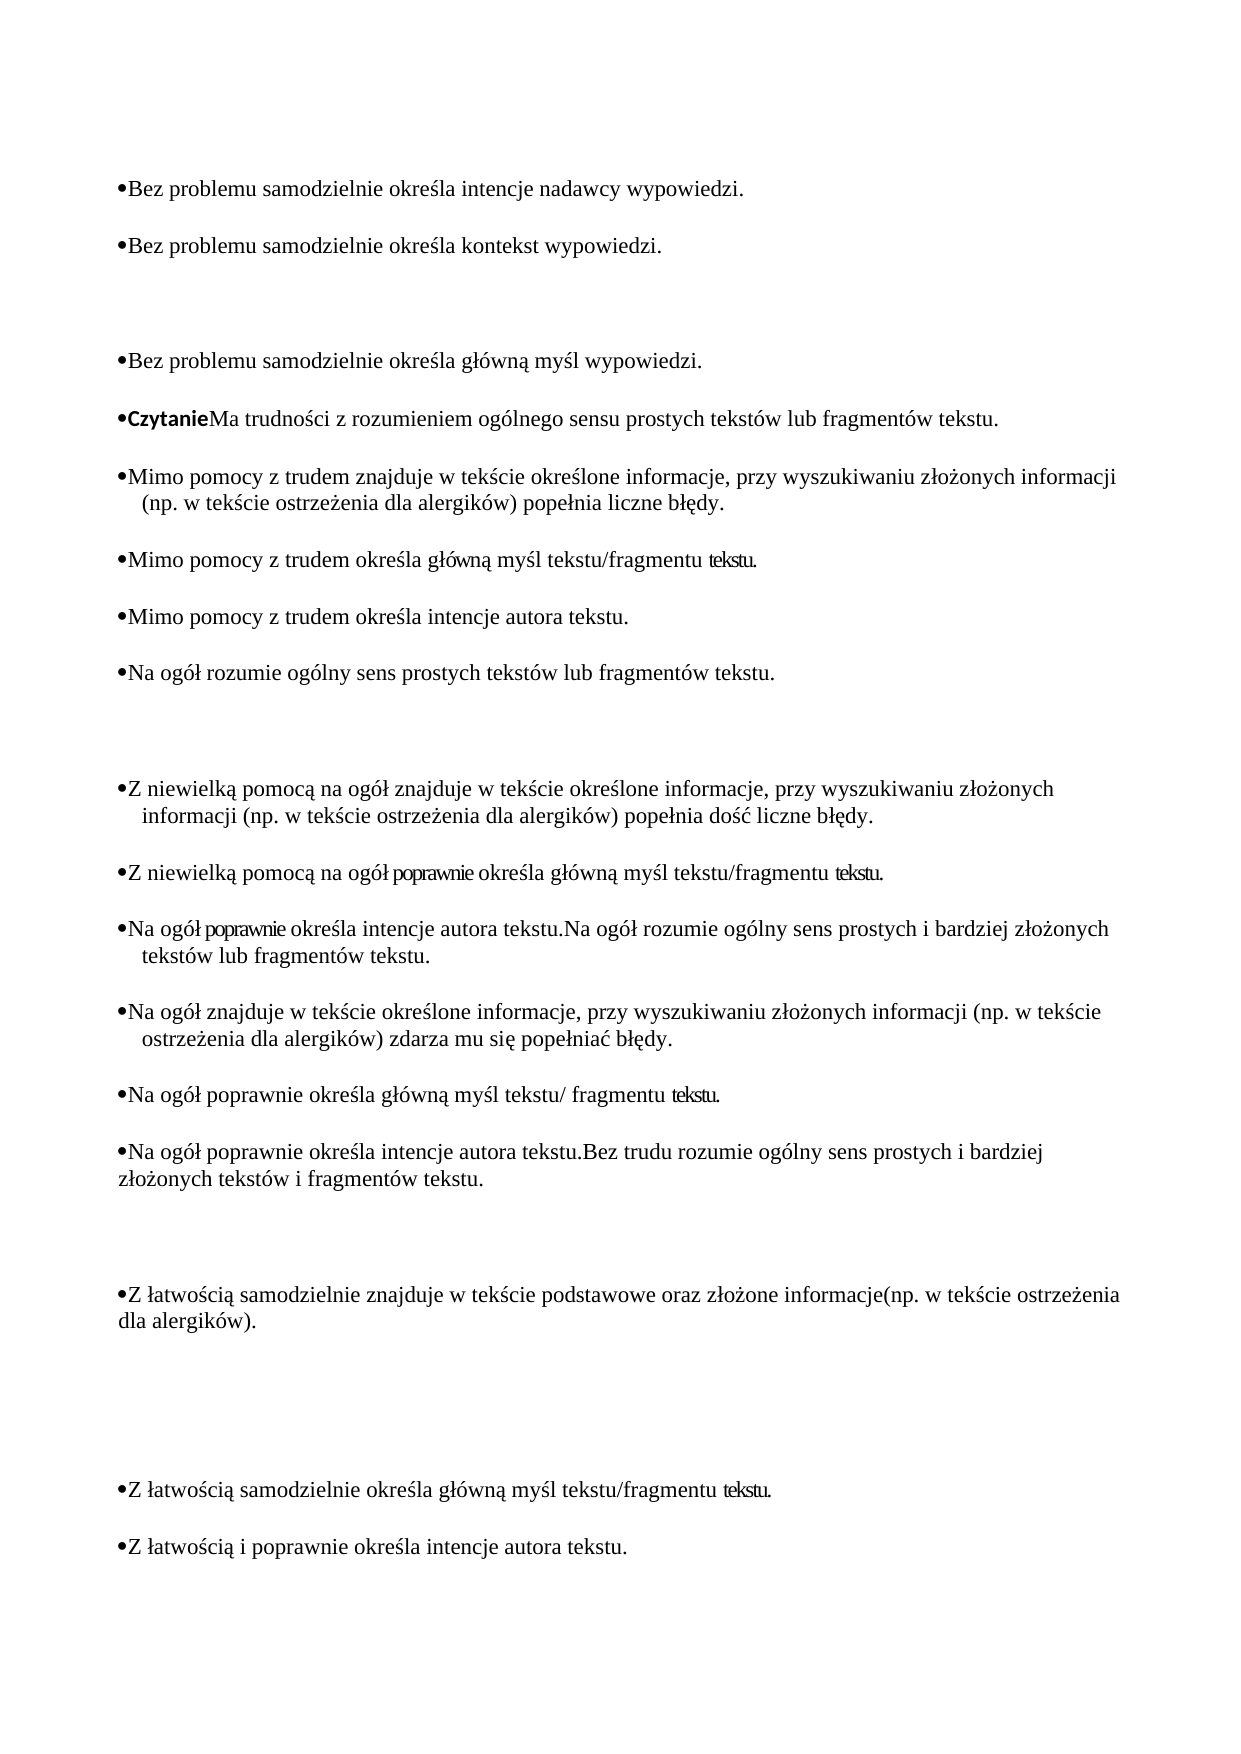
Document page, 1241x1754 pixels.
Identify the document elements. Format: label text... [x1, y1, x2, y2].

list Na ogół poprawnie określa intencje autora tekstu.Bez trudu rozumie ogólny sens prostych i bardziej złożonych tekstów i fragmentów tekstu. [118, 1138, 1122, 1191]
list Bez problemu samodzielnie określa główną myśl wypowiedzi. [118, 348, 1122, 374]
list Na ogół znajduje w tekście określone informacje, przy wyszukiwaniu złożonych informacji (np. w tekście ostrzeżenia dla alergików) zdarza mu się popełniać błędy. [118, 998, 1122, 1051]
list Bez problemu samodzielnie określa kontekst wypowiedzi. [118, 232, 1122, 258]
list Na ogół rozumie ogólny sens prostych tekstów lub fragmentów tekstu. [118, 659, 1122, 686]
list Z niewielką pomocą na ogół znajduje w tekście określone informacje, przy wyszukiwaniu złożonych informacji (np. w tekście ostrzeżenia dla alergików) popełnia dość liczne błędy. [118, 775, 1122, 828]
list Z łatwością samodzielnie określa główną myśl tekstu/fragmentu tekstu. [118, 1476, 1122, 1502]
list CzytanieMa trudności z rozumieniem ogólnego sensu prostych tekstów lub fragmentów tekstu. [118, 404, 1122, 432]
list Z niewielką pomocą na ogół poprawnie określa główną myśl tekstu/fragmentu tekstu. [118, 858, 1122, 885]
list Na ogół poprawnie określa główną myśl tekstu/ fragmentu tekstu. [118, 1082, 1122, 1108]
list Bez problemu samodzielnie określa intencje nadawcy wypowiedzi. [118, 175, 1122, 201]
list Z łatwością i poprawnie określa intencje autora tekstu. [118, 1533, 1122, 1559]
list Mimo pomocy z trudem znajduje w tekście określone informacje, przy wyszukiwaniu złożonych informacji (np. w tekście ostrzeżenia dla alergików) popełnia liczne błędy. [118, 463, 1122, 516]
list Z łatwością samodzielnie znajduje w tekście podstawowe oraz złożone informacje(np. w tekście ostrzeżenia dla alergików). [118, 1281, 1122, 1333]
list Na ogół poprawnie określa intencje autora tekstu.Na ogół rozumie ogólny sens prostych i bardziej złożonych tekstów lub fragmentów tekstu. [118, 915, 1122, 968]
list Mimo pomocy z trudem określa główną myśl tekstu/fragmentu tekstu. [118, 546, 1122, 572]
list Mimo pomocy z trudem określa intencje autora tekstu. [118, 603, 1122, 629]
